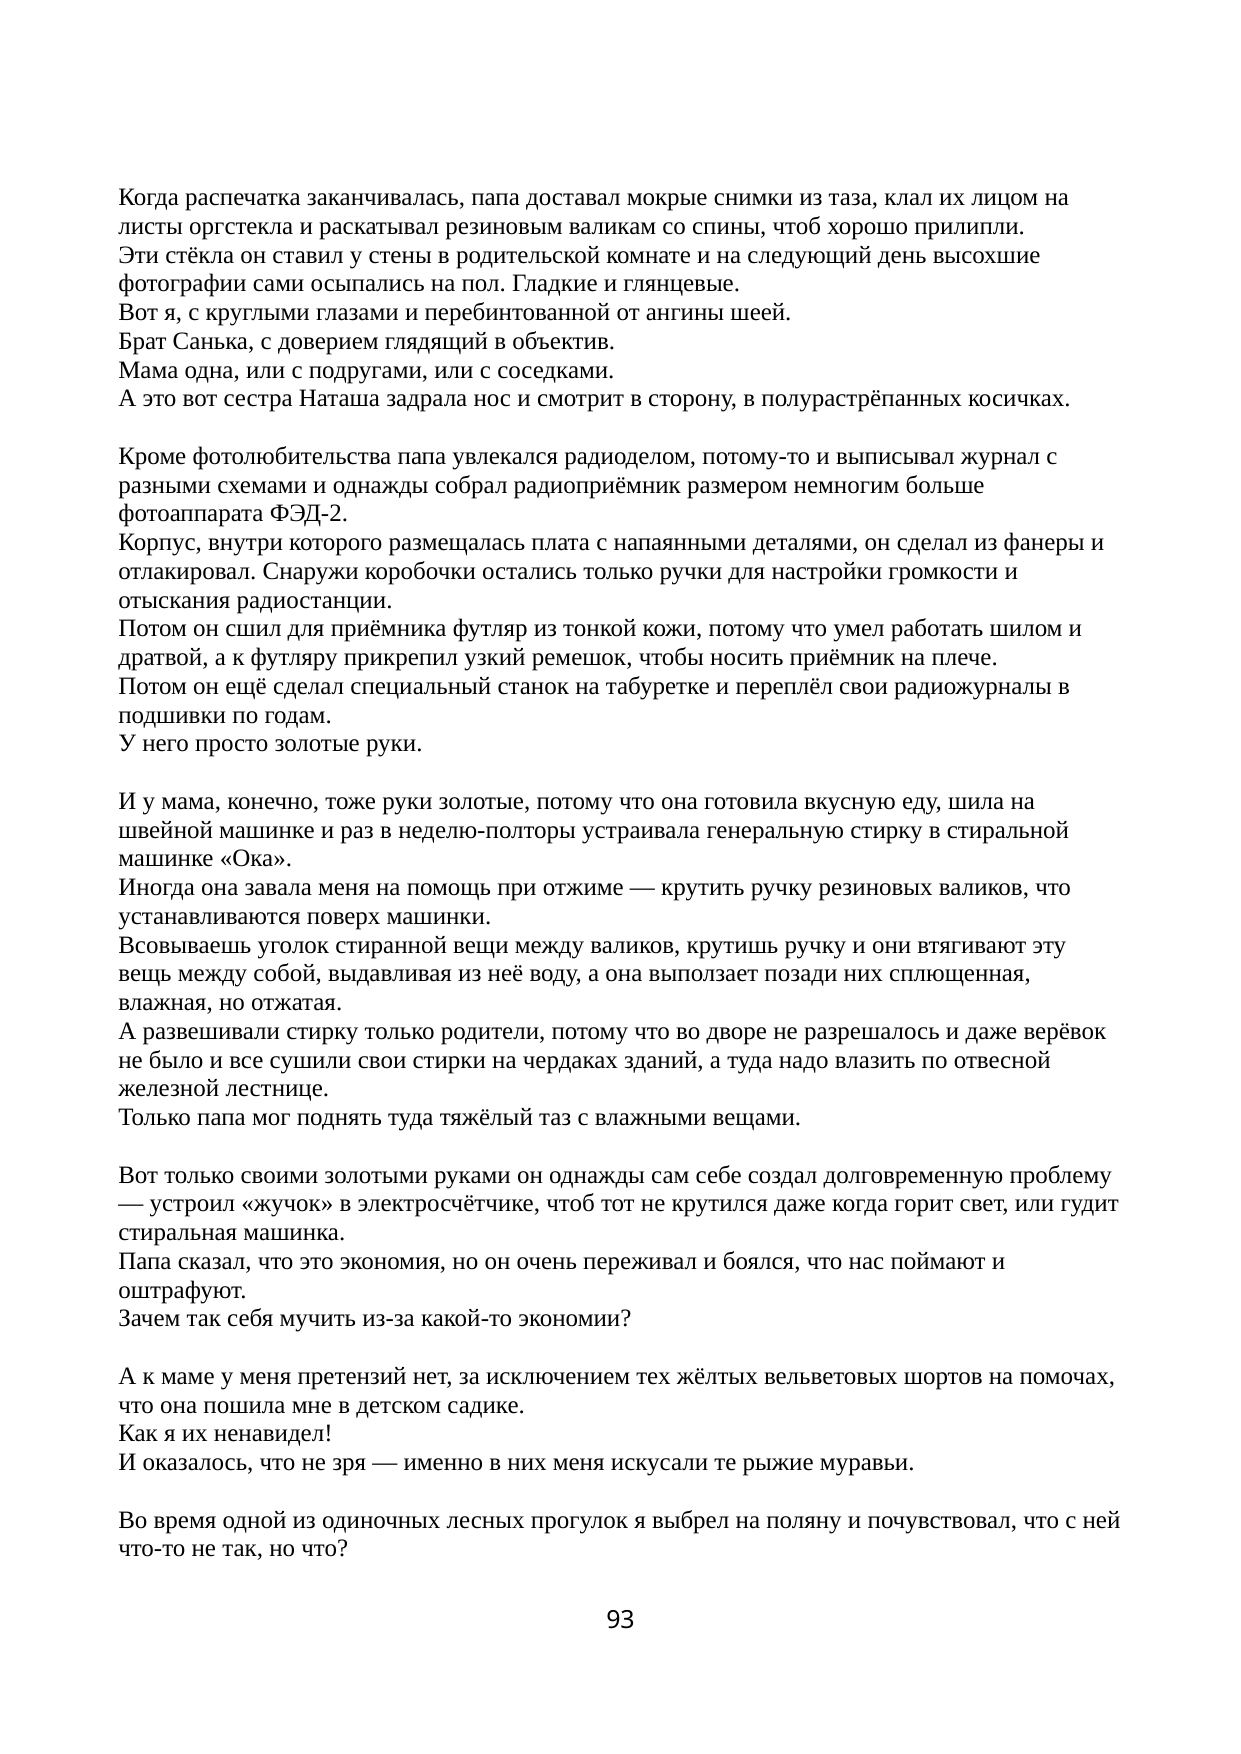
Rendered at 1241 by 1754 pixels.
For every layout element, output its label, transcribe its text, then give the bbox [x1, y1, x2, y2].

text Кроме фотолюбительства папа увлекался радиоделом, потому-то и выписывал журнал с разными схемами и однажды собрал радиоприёмник размером немногим больше фотоаппарата ФЭД-2. [118, 441, 1122, 527]
text Брат Санька, с доверием глядящий в объектив. [118, 326, 1122, 355]
text Вот только своими золотыми руками он однажды сам себе создал долговременную проблему — устроил «жучок» в электросчётчике, чтоб тот не крутился даже когда горит свет, или гудит стиральная машинка. [118, 1160, 1122, 1246]
text Зачем так себя мучить из-за какой-то экономии? [118, 1303, 1122, 1332]
text У него просто золотые руки. [118, 728, 1122, 757]
text Во время одной из одиночных лесных прогулок я выбрел на поляну и почувствовал, что с ней что-то не так, но что? [118, 1505, 1122, 1562]
text Потом он ещё сделал специальный станок на табуретке и переплёл свои радиожурналы в подшивки по годам. [118, 671, 1122, 728]
text И у мама, конечно, тоже руки золотые, потому что она готовила вкусную еду, шила на швейной машинке и раз в неделю-полторы устраивала генеральную стирку в стиральной машинке «Ока». [118, 786, 1122, 872]
text Корпус, внутри которого размещалась плата с напаянными деталями, он сделал из фанеры и отлакировал. Снаружи коробочки остались только ручки для настройки громкости и отыскания радиостанции. [118, 527, 1122, 613]
text Вот я, с круглыми глазами и перебинтованной от ангины шеей. [118, 297, 1122, 326]
text Только папа мог поднять туда тяжёлый таз с влажными вещами. [118, 1102, 1122, 1131]
text Папа сказал, что это экономия, но он очень переживал и боялся, что нас поймают и оштрафуют. [118, 1246, 1122, 1303]
text Мама одна, или с подругами, или с соседками. [118, 355, 1122, 383]
text А это вот сестра Наташа задрала нос и смотрит в сторону, в полурастрёпанных косичках. [118, 383, 1122, 412]
text Когда распечатка заканчивалась, папа доставал мокрые снимки из таза, клал их лицом на листы оргстекла и раскатывал резиновым валикам со спины, чтоб хорошо прилипли. [118, 182, 1122, 240]
text Всовываешь уголок стиранной вещи между валиков, крутишь ручку и они втягивают эту вещь между собой, выдавливая из неё воду, а она выползает позади них сплющенная, влажная, но отжатая. [118, 930, 1122, 1016]
text Иногда она завала меня на помощь при отжиме — крутить ручку резиновых валиков, что устанавливаются поверх машинки. [118, 872, 1122, 930]
text А развешивали стирку только родители, потому что во дворе не разрешалось и даже верёвок не было и все сушили свои стирки на чердаках зданий, а туда надо влазить по отвесной железной лестнице. [118, 1016, 1122, 1102]
text Как я их ненавидел! [118, 1418, 1122, 1447]
text Эти стёкла он ставил у стены в родительской комнате и на следующий день высохшие фотографии сами осыпались на пол. Гладкие и глянцевые. [118, 240, 1122, 297]
text И оказалось, что не зря — именно в них меня искусали те рыжие муравьи. [118, 1447, 1122, 1476]
text Потом он сшил для приёмника футляр из тонкой кожи, потому что умел работать шилом и дратвой, а к футляру прикрепил узкий ремешок, чтобы носить приёмник на плече. [118, 613, 1122, 671]
text А к маме у меня претензий нет, за исключением тех жёлтых вельветовых шортов на помочах, что она пошила мне в детском садике. [118, 1361, 1122, 1418]
